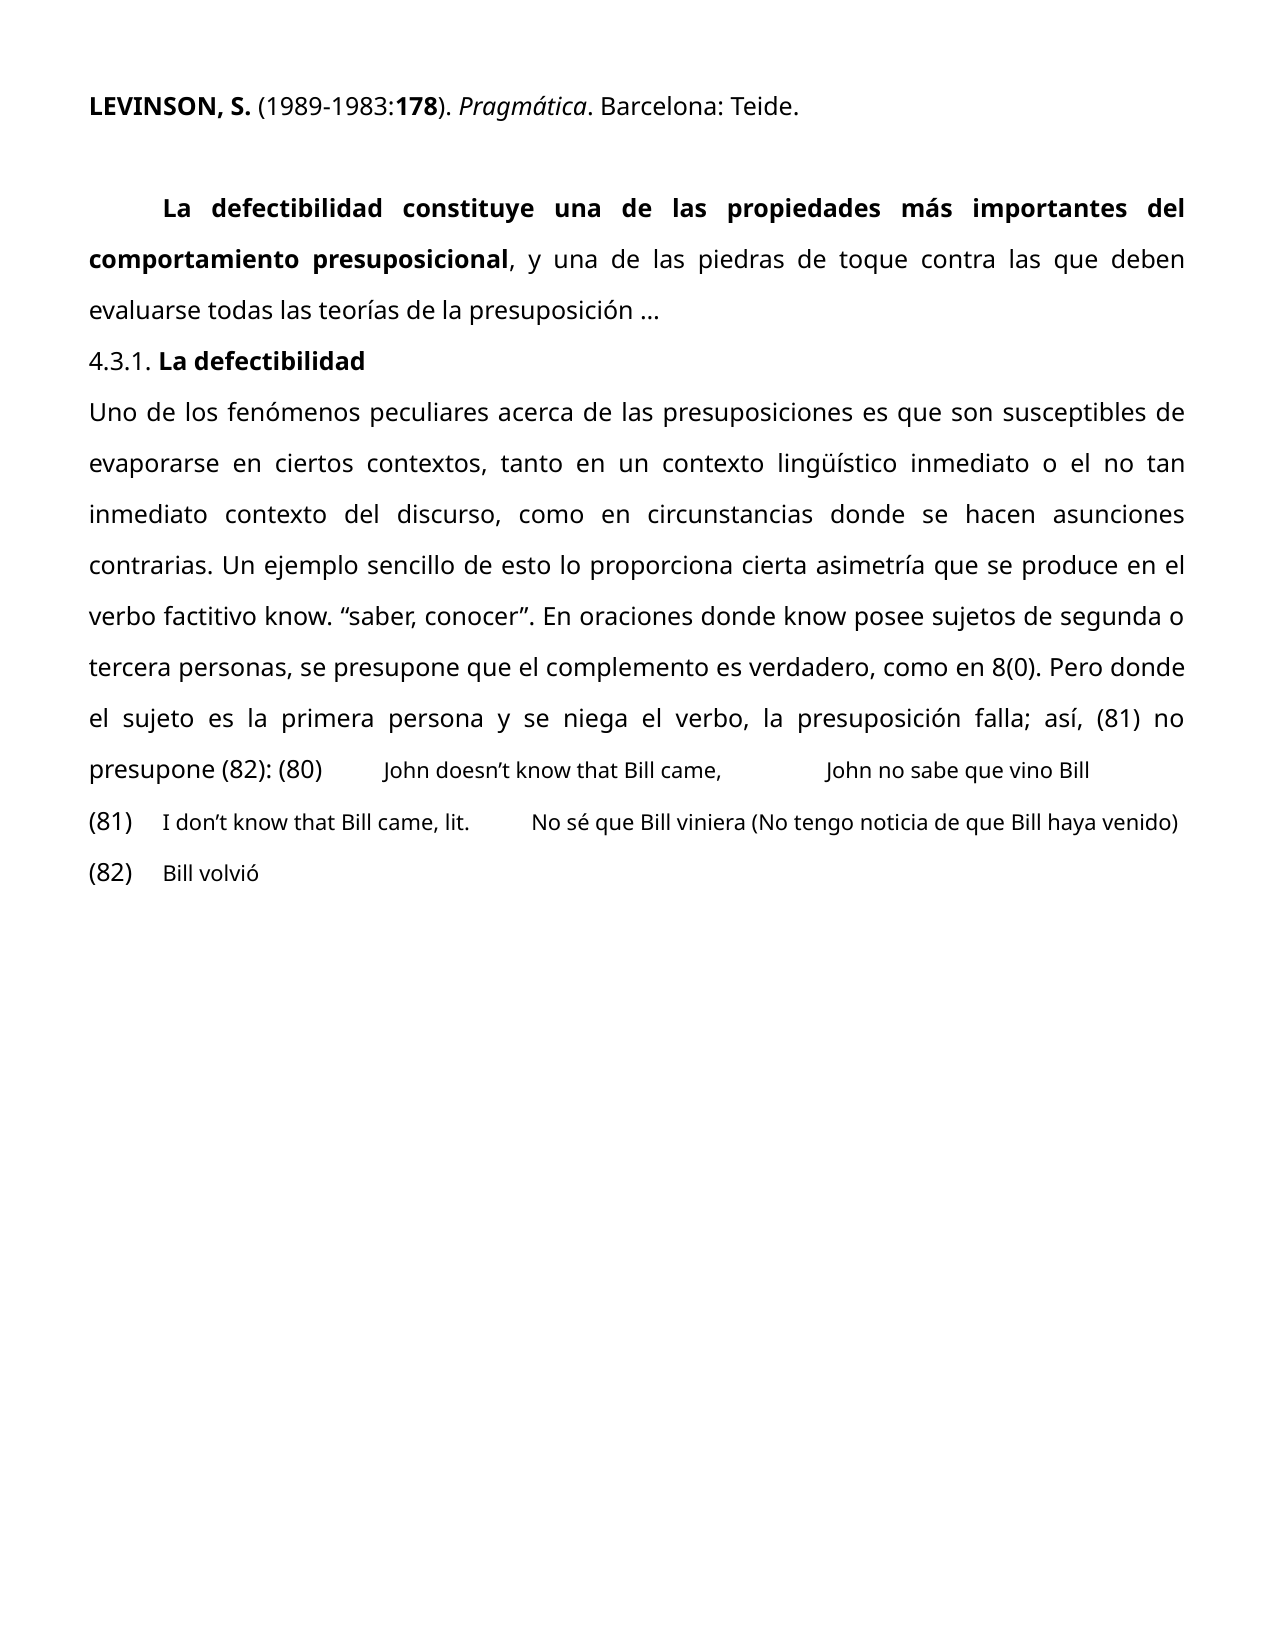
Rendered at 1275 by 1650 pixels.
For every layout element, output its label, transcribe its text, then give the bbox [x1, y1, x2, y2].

text (81) I don’t know that Bill came, lit. No sé que Bill viniera (No tengo noticia de que Bill haya venido) [88, 803, 1186, 837]
text 4.3.1. La defectibilidad [88, 344, 1186, 378]
text Uno de los fenómenos peculiares acerca de las presuposiciones es que son susceptibles de evaporarse en ciertos contextos, tanto en un contexto lingüístico inmediato o el no tan inmediato contexto del discurso, como en circunstancias donde se hacen asunciones contrarias. Un ejemplo sencillo de esto lo proporciona cierta asimetría que se produce en el verbo factitivo know. “saber, conocer”. En oraciones donde know posee sujetos de segunda o tercera personas, se presupone que el complemento es verdadero, como en 8(0). Pero donde el sujeto es la primera persona y se niega el verbo, la presuposición falla; así, (81) no presupone (82): (80) John doesn’t know that Bill came, John no sabe que vino Bill [88, 395, 1186, 786]
text La defectibilidad constituye una de las propiedades más importantes del comportamiento presuposicional, y una de las piedras de toque contra las que deben evaluarse todas las teorías de la presuposición … [88, 191, 1186, 327]
text LEVINSON, S. (1989-1983:178). Pragmática. Barcelona: Teide. [88, 88, 1186, 123]
text (82) Bill volvió [88, 854, 1186, 888]
